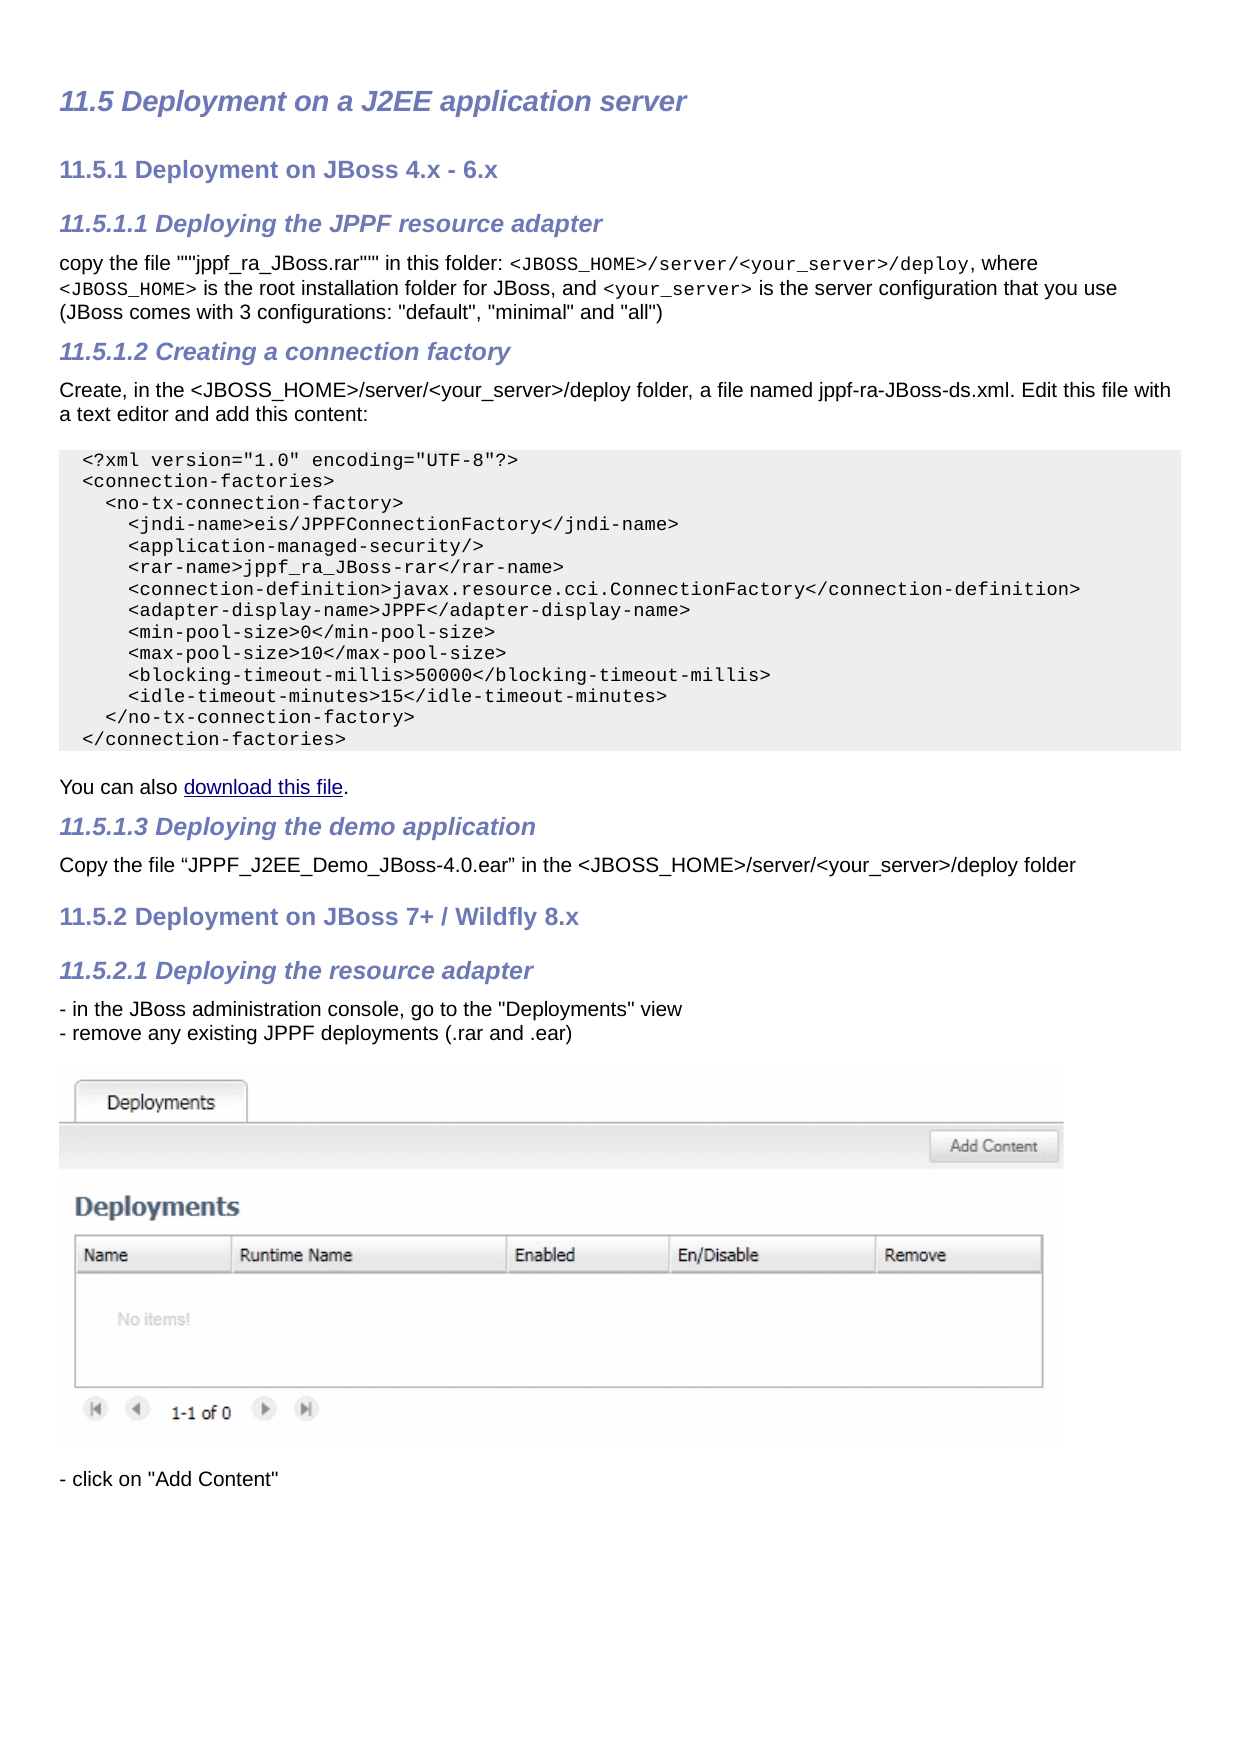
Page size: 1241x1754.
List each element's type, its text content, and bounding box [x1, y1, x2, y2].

text Copy the file “JPPF_J2EE_Demo_JBoss-4.0.ear” in the <JBOSS_HOME>/server/<your_server>/deploy folder [59, 853, 1181, 877]
subtitle Deploying the JPPF resource adapter [59, 209, 1181, 238]
text <rar-name>jppf_ra_JBoss-rar</rar-name> [59, 558, 1181, 579]
text You can also download this file. [59, 775, 1181, 799]
subtitle Deployment on a J2EE application server [59, 84, 1181, 118]
text - click on "Add Content" [59, 1467, 1181, 1491]
text copy the file "'''jppf_ra_JBoss.rar'''" in this folder: <JBOSS_HOME>/server/<your_server>/deploy, where <JBOSS_HOME> is the root installation folder for JBoss, and <your_server> is the server configuration that you use [59, 251, 1181, 300]
text <connection-factories> [59, 472, 1181, 493]
subtitle Deployment on JBoss 7+ / Wildfly 8.x [59, 902, 1181, 931]
subtitle Deployment on JBoss 4.x - 6.x [59, 155, 1181, 184]
text <idle-timeout-minutes>15</idle-timeout-minutes> [59, 686, 1181, 708]
text <blocking-timeout-millis>50000</blocking-timeout-millis> [59, 665, 1181, 686]
subtitle Creating a connection factory [59, 337, 1181, 366]
text <application-managed-security/> [59, 536, 1181, 558]
text <no-tx-connection-factory> [59, 493, 1181, 515]
text (JBoss comes with 3 configurations: "default", "minimal" and "all") [59, 300, 1181, 324]
text - in the JBoss administration console, go to the "Deployments" view [59, 997, 1181, 1021]
text Create, in the <JBOSS_HOME>/server/<your_server>/deploy folder, a file named jppf-ra-JBoss-ds.xml. Edit this file with a text editor and add this content: [59, 378, 1181, 426]
text <min-pool-size>0</min-pool-size> [59, 622, 1181, 643]
text <connection-definition>javax.resource.cci.ConnectionFactory</connection-definition> [59, 579, 1181, 601]
text <?xml version="1.0" encoding="UTF-8"?> [59, 450, 1181, 472]
text <adapter-display-name>JPPF</adapter-display-name> [59, 601, 1181, 622]
subtitle Deploying the resource adapter [59, 956, 1181, 985]
text <jndi-name>eis/JPPFConnectionFactory</jndi-name> [59, 515, 1181, 536]
text - remove any existing JPPF deployments (.rar and .ear) [59, 1021, 1181, 1045]
text </no-tx-connection-factory> [59, 708, 1181, 729]
subtitle Deploying the demo application [59, 811, 1181, 840]
text </connection-factories> [59, 729, 1181, 751]
text <max-pool-size>10</max-pool-size> [59, 643, 1181, 665]
picture [59, 1069, 1064, 1443]
